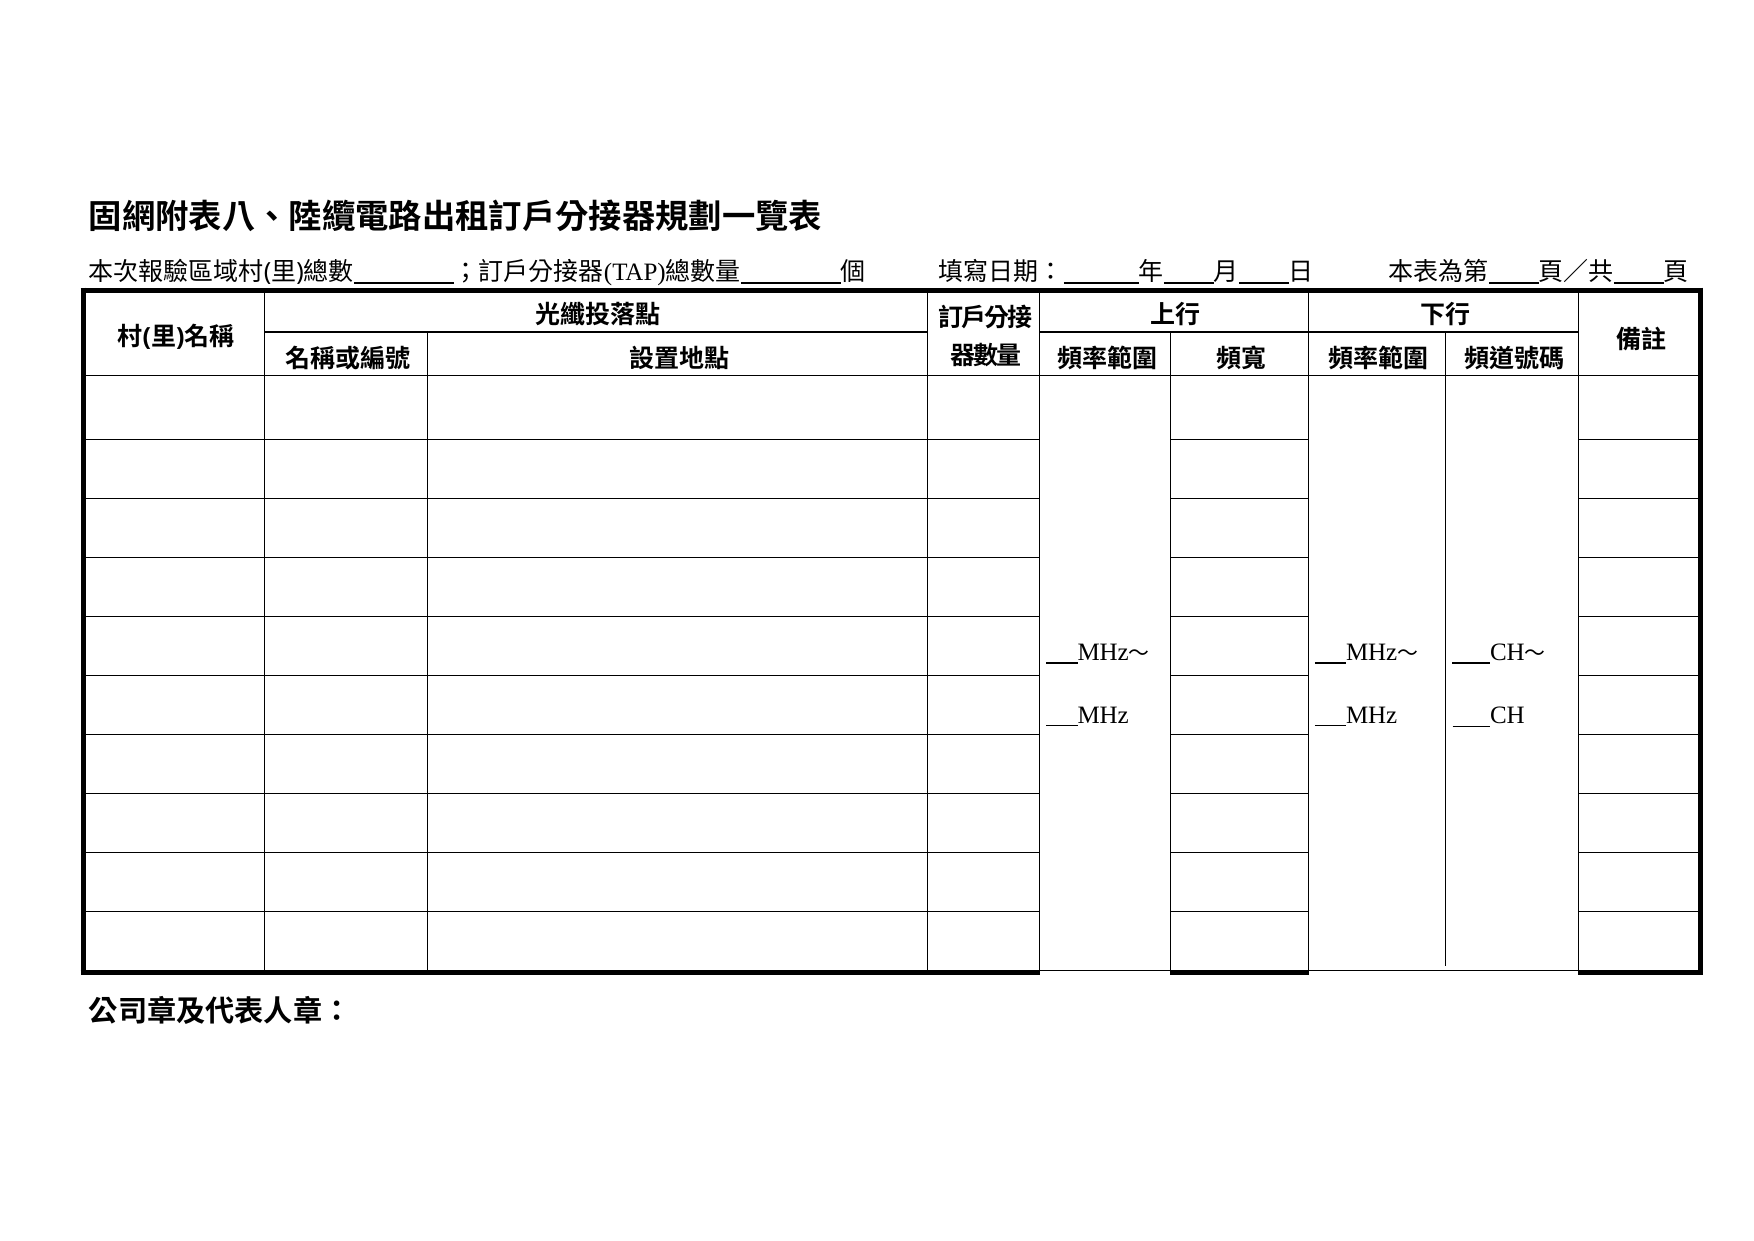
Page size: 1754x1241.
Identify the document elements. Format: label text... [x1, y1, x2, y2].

table_cell [1171, 794, 1308, 852]
table_cell 設置地點 [428, 333, 927, 375]
table_cell MHz〜 MHz [1040, 376, 1170, 970]
table_cell [1171, 912, 1308, 970]
table_cell 頻率範圍 [1040, 333, 1170, 375]
table_cell [1579, 735, 1698, 793]
table_cell [265, 499, 427, 557]
table_cell [1171, 376, 1308, 439]
table_cell [1579, 376, 1698, 439]
table_cell [265, 912, 427, 970]
table_cell [1579, 617, 1698, 675]
text 本次報驗區域村(里)總數 ；訂戶分接器(TAP)總數量 個 填寫日期： 年 月 日 本表為第 頁／共 頁 [89, 250, 1695, 288]
table_header 下行 [1309, 293, 1578, 331]
table_cell [1171, 617, 1308, 675]
table_cell [928, 499, 1039, 557]
table_cell [1171, 558, 1308, 616]
table_cell [428, 794, 927, 852]
table_cell [86, 440, 264, 498]
table_header 光纖投落點 [265, 293, 927, 331]
table_cell [1579, 912, 1698, 970]
table_cell [86, 499, 264, 557]
table_cell [1171, 499, 1308, 557]
table_cell [1579, 440, 1698, 498]
table_cell [428, 853, 927, 911]
table_cell [265, 440, 427, 498]
table_cell [265, 853, 427, 911]
table_header 上行 [1040, 293, 1308, 331]
table_cell 頻率範圍 [1309, 333, 1445, 375]
table_cell [86, 558, 264, 616]
table_cell [928, 617, 1039, 675]
table_cell [86, 617, 264, 675]
table_cell [1579, 558, 1698, 616]
text 公司章及代表人章： [89, 988, 1695, 1030]
table_cell 頻道號碼 [1446, 333, 1578, 375]
table_cell [265, 558, 427, 616]
table_cell [86, 735, 264, 793]
subtitle 固網附表八、陸纜電路出租訂戶分接器規劃一覽表 [89, 189, 1695, 238]
table_cell [265, 617, 427, 675]
table_cell [928, 440, 1039, 498]
table_cell 名稱或編號 [265, 333, 427, 375]
table_header 訂戶分接器數量 [928, 293, 1039, 375]
table_cell CH〜 CH [1446, 376, 1578, 970]
table_cell [428, 499, 927, 557]
table_cell [1171, 676, 1308, 734]
table_cell [265, 376, 427, 439]
table_cell [265, 794, 427, 852]
table_cell [428, 440, 927, 498]
table_cell [265, 676, 427, 734]
table_cell [928, 853, 1039, 911]
table_cell [428, 735, 927, 793]
table_cell [928, 735, 1039, 793]
table_cell [1579, 853, 1698, 911]
table_cell [928, 558, 1039, 616]
table_cell [928, 676, 1039, 734]
table_cell [928, 794, 1039, 852]
table_cell [428, 676, 927, 734]
table_cell [86, 912, 264, 970]
table_cell 頻寬 [1171, 333, 1308, 375]
table_header 村(里)名稱 [86, 293, 264, 375]
table_cell [86, 376, 264, 439]
table_cell [428, 558, 927, 616]
table_cell [86, 794, 264, 852]
table_cell MHz〜 MHz [1309, 376, 1446, 970]
table_cell [1171, 735, 1308, 793]
table_cell [928, 376, 1039, 439]
table_header 備註 [1579, 293, 1698, 375]
table_cell [1579, 794, 1698, 852]
table_cell [1579, 499, 1698, 557]
table_cell [428, 376, 927, 439]
table_cell [86, 676, 264, 734]
table_cell [1579, 676, 1698, 734]
table_cell [428, 912, 927, 970]
table_cell [1171, 440, 1308, 498]
table_cell [428, 617, 927, 675]
table_cell [86, 853, 264, 911]
table_cell [1171, 853, 1308, 911]
table_cell [928, 912, 1039, 970]
table_cell [265, 735, 427, 793]
